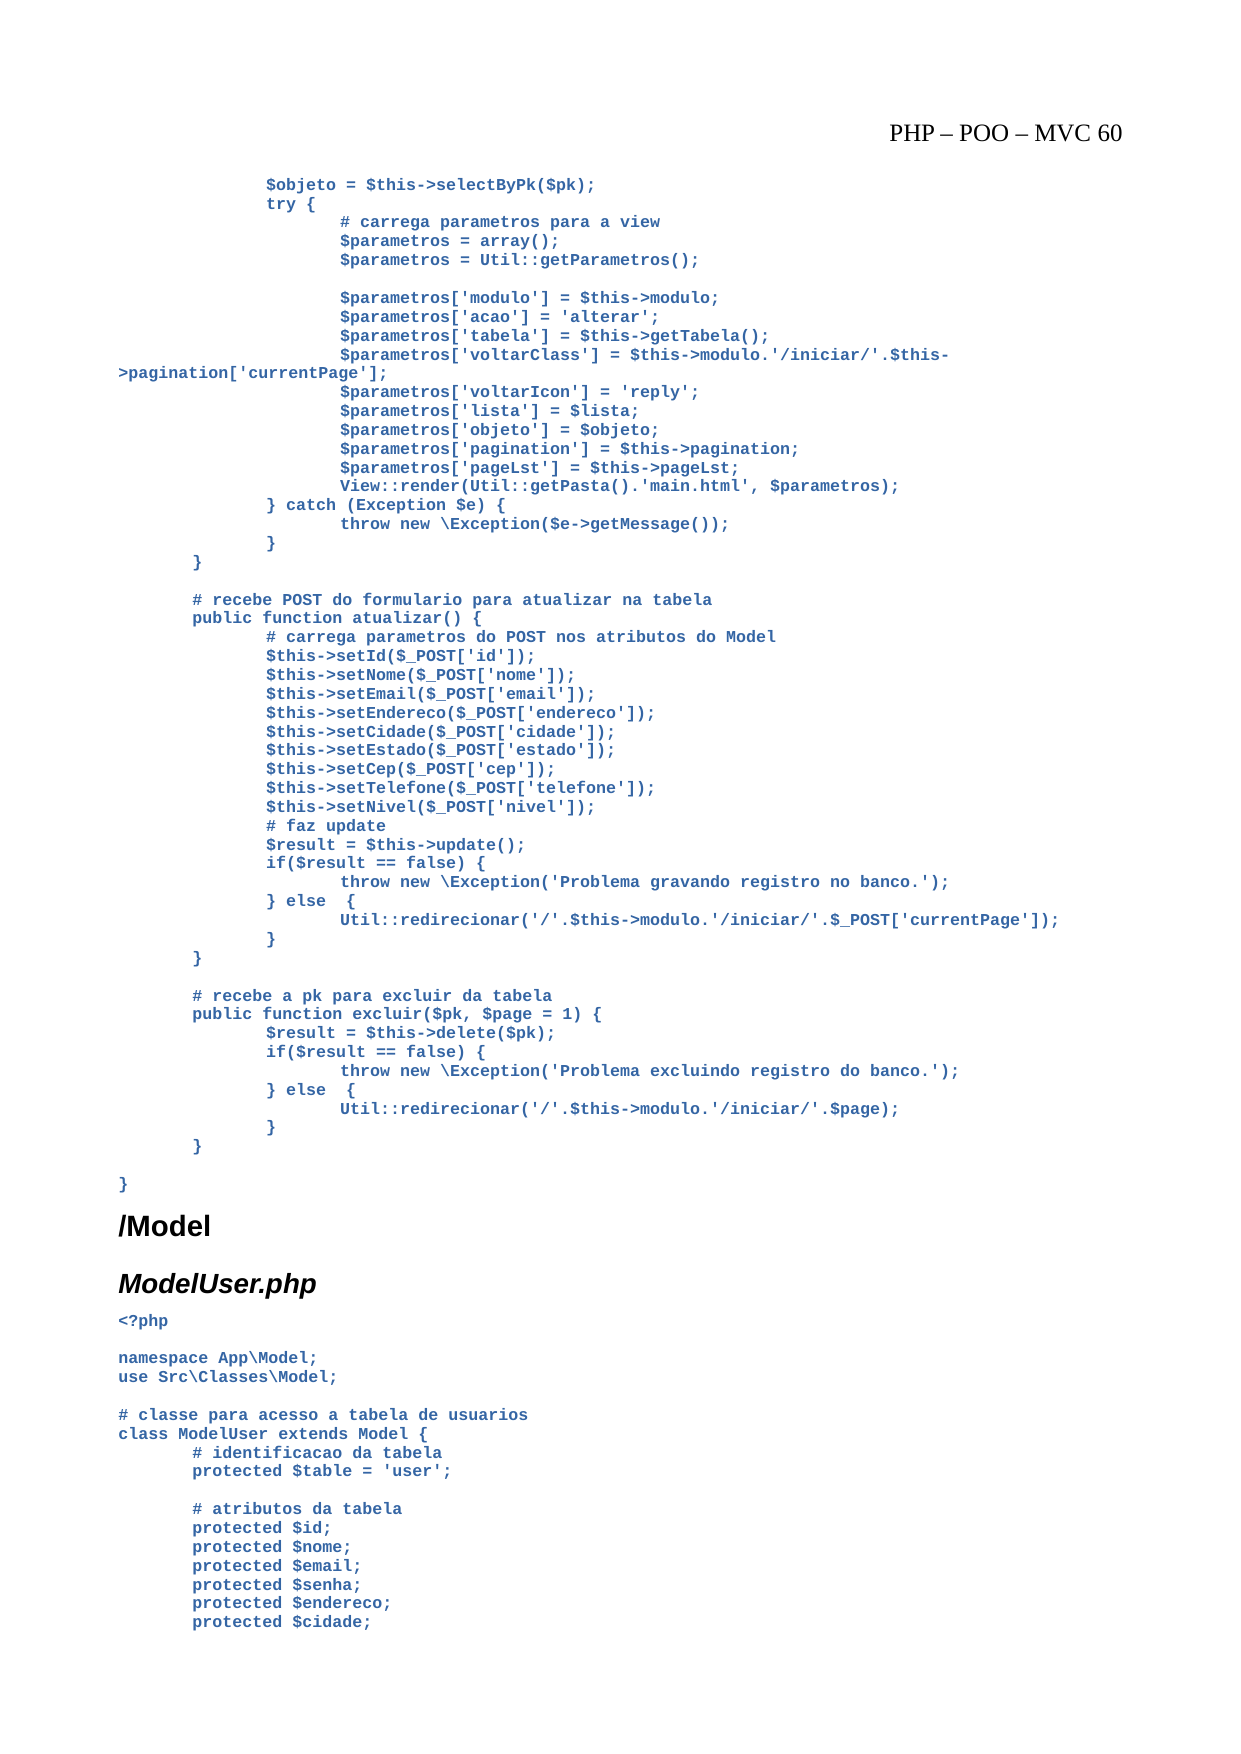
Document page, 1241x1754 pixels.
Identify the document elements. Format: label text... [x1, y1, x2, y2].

text } catch (Exception $e) { [118, 497, 1122, 516]
text Util::redirecionar('/'.$this->modulo.'/iniciar/'.$_POST['currentPage']); [118, 912, 1122, 931]
text } else { [118, 1081, 1122, 1100]
text protected $senha; [118, 1576, 1122, 1595]
text throw new \Exception('Problema gravando registro no banco.'); [118, 874, 1122, 893]
text $this->setId($_POST['id']); [118, 648, 1122, 667]
text # classe para acesso a tabela de usuarios [118, 1406, 1122, 1425]
text # faz update [118, 817, 1122, 836]
text # carrega parametros para a view [118, 214, 1122, 233]
text try { [118, 195, 1122, 214]
text public function atualizar() { [118, 610, 1122, 629]
text } [118, 553, 1122, 572]
text public function excluir($pk, $page = 1) { [118, 1006, 1122, 1025]
text if($result == false) { [118, 1044, 1122, 1062]
text # carrega parametros do POST nos atributos do Model [118, 629, 1122, 648]
text $this->setEmail($_POST['email']); [118, 685, 1122, 704]
text # recebe POST do formulario para atualizar na tabela [118, 591, 1122, 610]
subtitle ModelUser.php [118, 1268, 1122, 1300]
text $parametros = array(); [118, 233, 1122, 252]
text $parametros['lista'] = $lista; [118, 403, 1122, 421]
text $parametros['modulo'] = $this->modulo; [118, 289, 1122, 308]
text $this->setNome($_POST['nome']); [118, 667, 1122, 685]
text $parametros['acao'] = 'alterar'; [118, 308, 1122, 327]
text protected $table = 'user'; [118, 1463, 1122, 1482]
text $this->setNivel($_POST['nivel']); [118, 798, 1122, 817]
text protected $email; [118, 1557, 1122, 1576]
text <?php [118, 1312, 1122, 1331]
text $parametros['pageLst'] = $this->pageLst; [118, 459, 1122, 478]
text $this->setEndereco($_POST['endereco']); [118, 704, 1122, 723]
text $parametros['tabela'] = $this->getTabela(); [118, 327, 1122, 346]
text $result = $this->update(); [118, 836, 1122, 855]
text $objeto = $this->selectByPk($pk); [118, 176, 1122, 195]
text $this->setCep($_POST['cep']); [118, 761, 1122, 780]
text namespace App\Model; [118, 1350, 1122, 1369]
text protected $cidade; [118, 1614, 1122, 1633]
text View::render(Util::getPasta().'main.html', $parametros); [118, 478, 1122, 497]
text $result = $this->delete($pk); [118, 1025, 1122, 1044]
text use Src\Classes\Model; [118, 1369, 1122, 1388]
text $parametros['objeto'] = $objeto; [118, 421, 1122, 440]
text # identificacao da tabela [118, 1444, 1122, 1463]
text } [118, 1176, 1122, 1194]
text # recebe a pk para excluir da tabela [118, 987, 1122, 1006]
text throw new \Exception($e->getMessage()); [118, 516, 1122, 534]
text Util::redirecionar('/'.$this->modulo.'/iniciar/'.$page); [118, 1100, 1122, 1119]
text $this->setCidade($_POST['cidade']); [118, 723, 1122, 742]
text $parametros['voltarClass'] = $this->modulo.'/iniciar/'.$this->pagination['currentPage']; [118, 346, 1122, 384]
text protected $endereco; [118, 1595, 1122, 1614]
text if($result == false) { [118, 855, 1122, 874]
text # atributos da tabela [118, 1501, 1122, 1519]
text $parametros['pagination'] = $this->pagination; [118, 440, 1122, 459]
text } [118, 1138, 1122, 1157]
text } [118, 949, 1122, 968]
text $this->setTelefone($_POST['telefone']); [118, 780, 1122, 798]
text } [118, 534, 1122, 553]
subtitle /Model [118, 1209, 1122, 1243]
text $parametros['voltarIcon'] = 'reply'; [118, 384, 1122, 403]
text $parametros = Util::getParametros(); [118, 252, 1122, 271]
text protected $nome; [118, 1538, 1122, 1557]
text protected $id; [118, 1519, 1122, 1538]
text } [118, 931, 1122, 949]
text } [118, 1119, 1122, 1138]
text } else { [118, 893, 1122, 912]
text throw new \Exception('Problema excluindo registro do banco.'); [118, 1062, 1122, 1081]
text class ModelUser extends Model { [118, 1425, 1122, 1444]
text $this->setEstado($_POST['estado']); [118, 742, 1122, 761]
